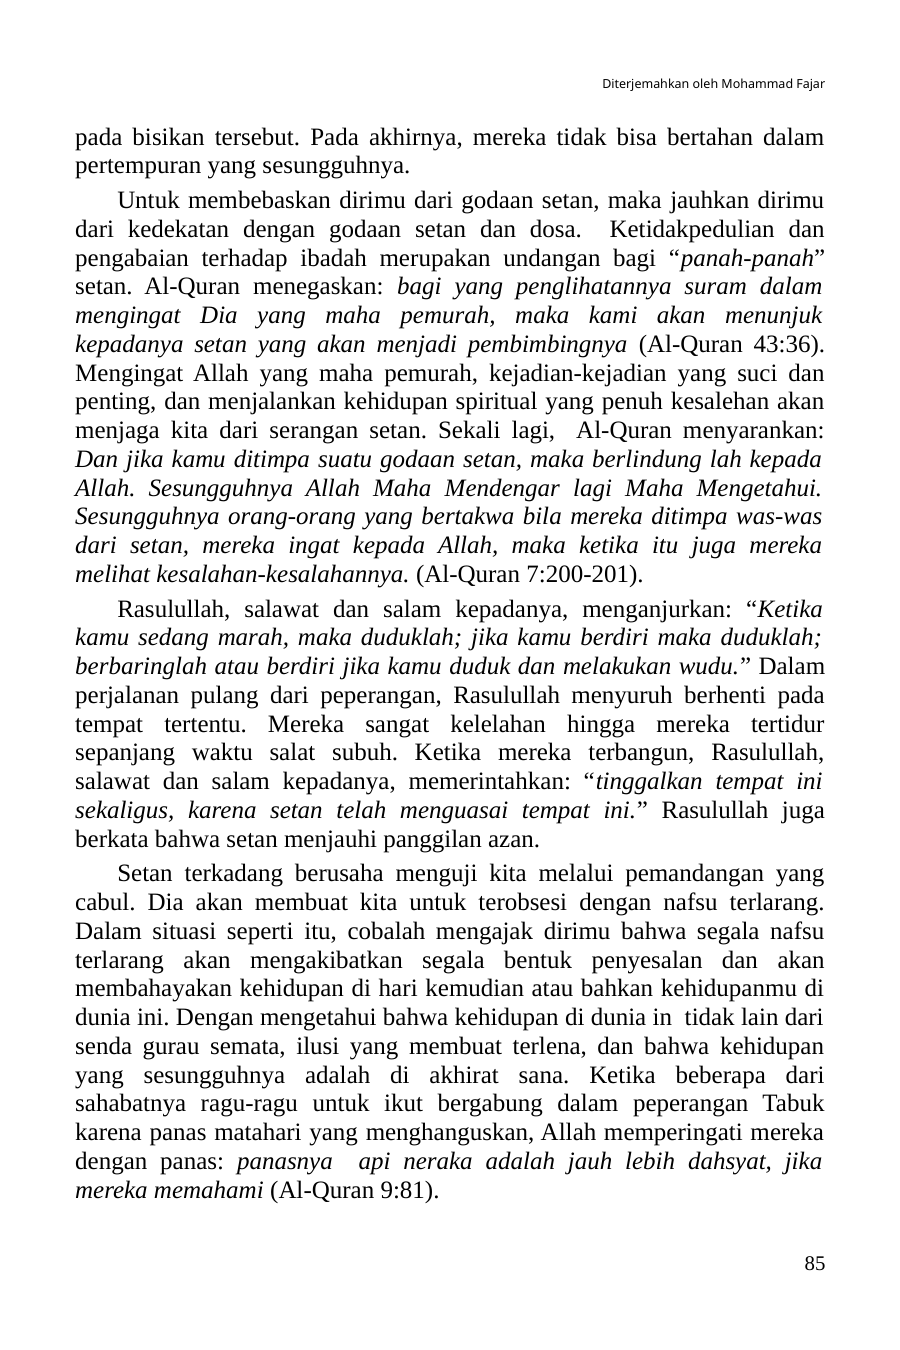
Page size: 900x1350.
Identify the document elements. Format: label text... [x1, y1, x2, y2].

text Setan terkadang berusaha menguji kita melalui pemandangan yang cabul. Dia akan membuat kita untuk terobsesi dengan nafsu terlarang. Dalam situasi seperti itu, cobalah mengajak dirimu bahwa segala nafsu terlarang akan mengakibatkan segala bentuk penyesalan dan akan membahayakan kehidupan di hari kemudian atau bahkan kehidupanmu di dunia ini. Dengan mengetahui bahwa kehidupan di dunia in tidak lain dari senda gurau semata, ilusi yang membuat terlena, dan bahwa kehidupan yang sesungguhnya adalah di akhirat sana. Ketika beberapa dari sahabatnya ragu-ragu untuk ikut bergabung dalam peperangan Tabuk karena panas matahari yang menghanguskan, Allah memperingati mereka dengan panas: panasnya api neraka adalah jauh lebih dahsyat, jika mereka memahami (Al-Quran 9:81). [75, 858, 825, 1203]
text pada bisikan tersebut. Pada akhirnya, mereka tidak bisa bertahan dalam pertempuran yang sesungguhnya. [75, 122, 825, 179]
text Rasulullah, salawat dan salam kepadanya, menganjurkan: “Ketika kamu sedang marah, maka duduklah; jika kamu berdiri maka duduklah; berbaringlah atau berdiri jika kamu duduk dan melakukan wudu.” Dalam perjalanan pulang dari peperangan, Rasulullah menyuruh berhenti pada tempat tertentu. Mereka sangat kelelahan hingga mereka tertidur sepanjang waktu salat subuh. Ketika mereka terbangun, Rasulullah, salawat dan salam kepadanya, memerintahkan: “tinggalkan tempat ini sekaligus, karena setan telah menguasai tempat ini.” Rasulullah juga berkata bahwa setan menjauhi panggilan azan. [75, 594, 825, 852]
text Untuk membebaskan dirimu dari godaan setan, maka jauhkan dirimu dari kedekatan dengan godaan setan dan dosa. Ketidakpedulian dan pengabaian terhadap ibadah merupakan undangan bagi “panah-panah” setan. Al-Quran menegaskan: bagi yang penglihatannya suram dalam mengingat Dia yang maha pemurah, maka kami akan menunjuk kepadanya setan yang akan menjadi pembimbingnya (Al-Quran 43:36). Mengingat Allah yang maha pemurah, kejadian-kejadian yang suci dan penting, dan menjalankan kehidupan spiritual yang penuh kesalehan akan menjaga kita dari serangan setan. Sekali lagi, Al-Quran menyarankan: Dan jika kamu ditimpa suatu godaan setan, maka berlindung lah kepada Allah. Sesungguhnya Allah Maha Mendengar lagi Maha Mengetahui. Sesungguhnya orang-orang yang bertakwa bila mereka ditimpa was-was dari setan, mereka ingat kepada Allah, maka ketika itu juga mereka melihat kesalahan-kesalahannya. (Al-Quran 7:200-201). [75, 185, 825, 588]
